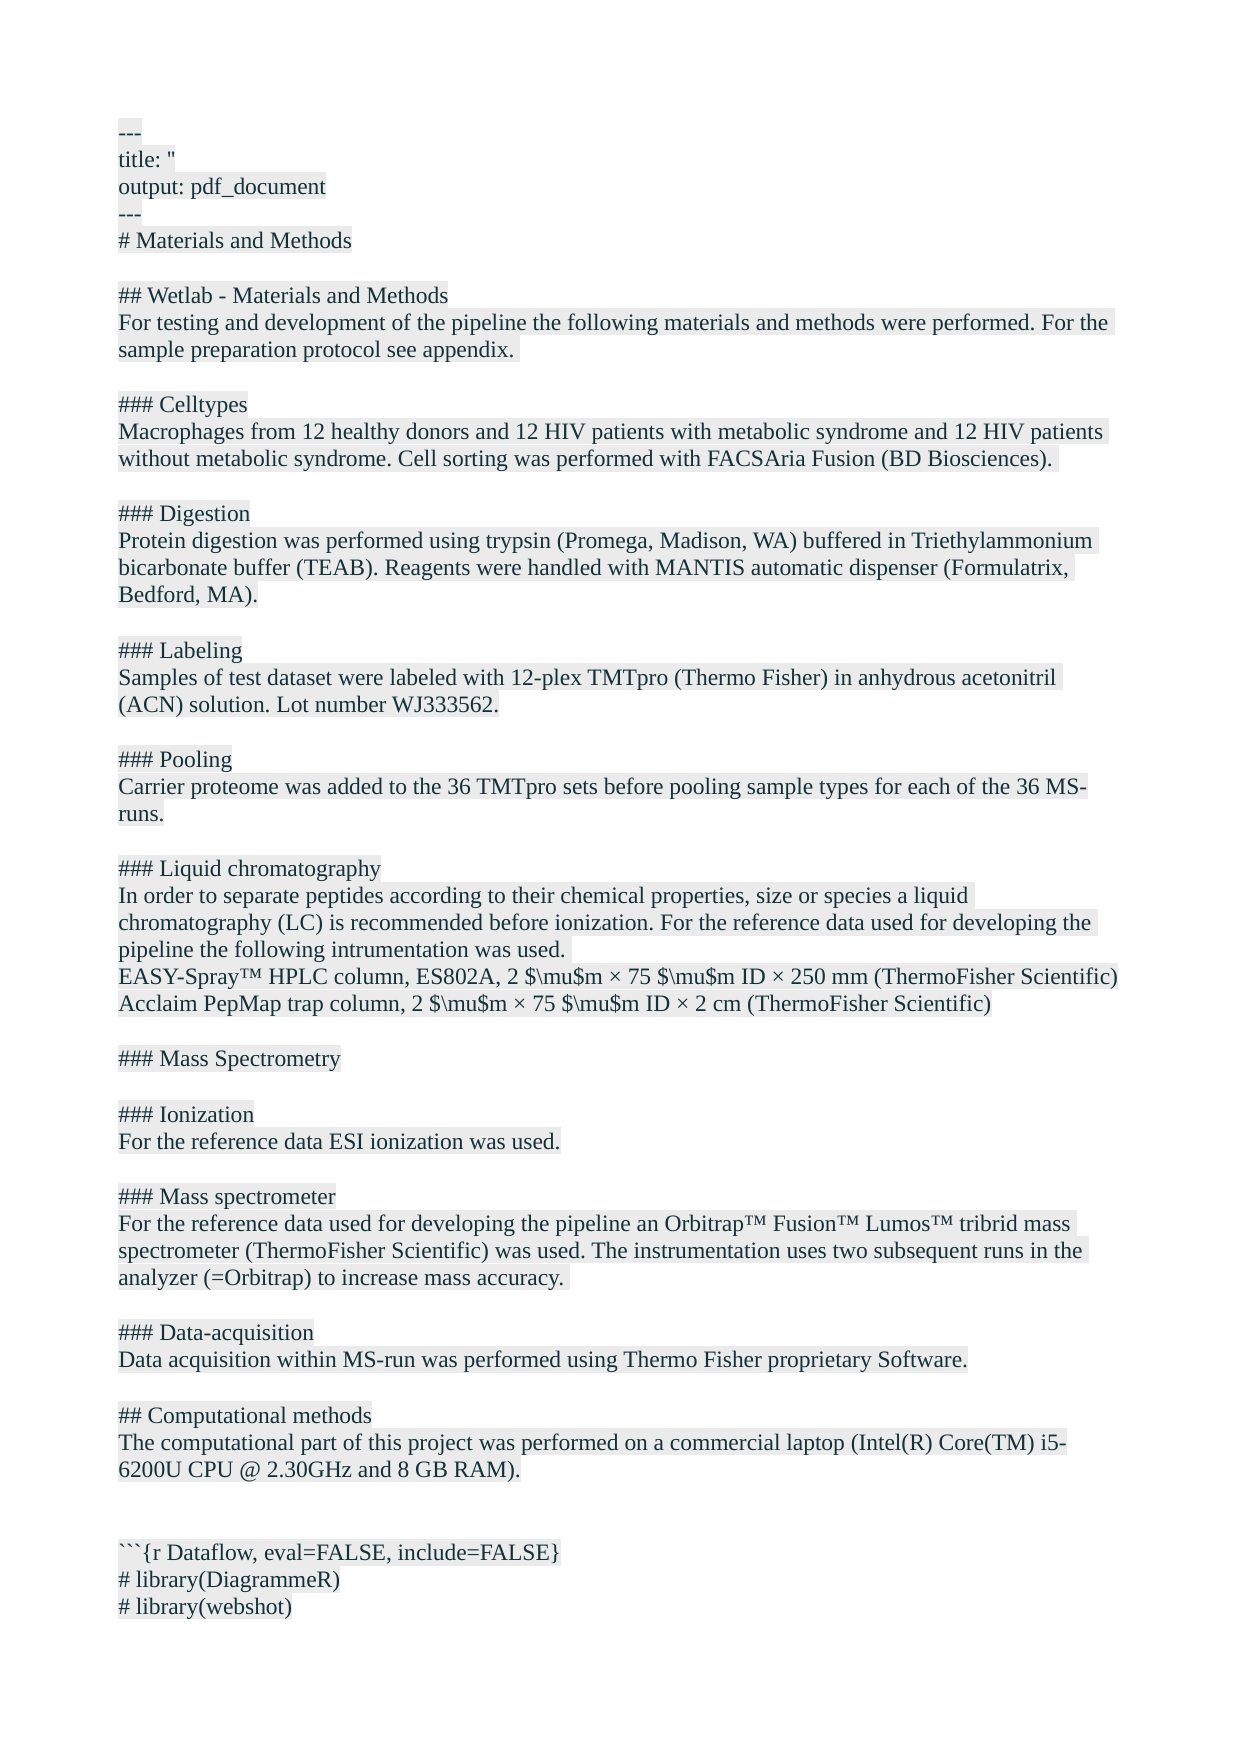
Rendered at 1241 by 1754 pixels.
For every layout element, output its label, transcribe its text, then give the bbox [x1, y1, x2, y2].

text ### Labeling [118, 636, 1122, 663]
text ### Mass Spectrometry [118, 1045, 1122, 1072]
text Protein digestion was performed using trypsin (Promega, Madison, WA) buffered in Triethylammonium bicarbonate buffer (TEAB). Reagents were handled with MANTIS automatic dispenser (Formulatrix, Bedford, MA). [118, 527, 1122, 608]
text --- [118, 118, 1122, 145]
text ## Wetlab - Materials and Methods [118, 281, 1122, 308]
text # library(webshot) [118, 1593, 1122, 1619]
text title: '' [118, 145, 1122, 172]
text The computational part of this project was performed on a commercial laptop (Intel(R) Core(TM) i5-6200U CPU @ 2.30GHz and 8 GB RAM). [118, 1428, 1122, 1482]
text Acclaim PepMap trap column, 2 $\mu$m × 75 $\mu$m ID × 2 cm (ThermoFisher Scientific) [118, 989, 1122, 1017]
text For the reference data ESI ionization was used. [118, 1127, 1122, 1154]
text --- [118, 199, 1122, 226]
text ### Data-acquisition [118, 1319, 1122, 1346]
text ### Pooling [118, 745, 1122, 772]
text ### Digestion [118, 500, 1122, 527]
text Samples of test dataset were labeled with 12-plex TMTpro (Thermo Fisher) in anhydrous acetonitril (ACN) solution. Lot number WJ333562. [118, 663, 1122, 717]
text Carrier proteome was added to the 36 TMTpro sets before pooling sample types for each of the 36 MS-runs. [118, 772, 1122, 826]
text ### Celltypes [118, 391, 1122, 418]
text Macrophages from 12 healthy donors and 12 HIV patients with metabolic syndrome and 12 HIV patients without metabolic syndrome. Cell sorting was performed with FACSAria Fusion (BD Biosciences). [118, 418, 1122, 472]
text ### Ionization [118, 1100, 1122, 1127]
text ```{r Dataflow, eval=FALSE, include=FALSE} [118, 1539, 1122, 1566]
text Data acquisition within MS-run was performed using Thermo Fisher proprietary Software. [118, 1346, 1122, 1373]
text For testing and development of the pipeline the following materials and methods were performed. For the sample preparation protocol see appendix. [118, 308, 1122, 362]
text # Materials and Methods [118, 226, 1122, 253]
text ## Computational methods [118, 1401, 1122, 1428]
text EASY-Spray™ HPLC column, ES802A, 2 $\mu$m × 75 $\mu$m ID × 250 mm (ThermoFisher Scientific) [118, 963, 1122, 989]
text In order to separate peptides according to their chemical properties, size or species a liquid chromatography (LC) is recommended before ionization. For the reference data used for developing the pipeline the following intrumentation was used. [118, 882, 1122, 963]
text output: pdf_document [118, 172, 1122, 199]
text For the reference data used for developing the pipeline an Orbitrap™ Fusion™ Lumos™ tribrid mass spectrometer (ThermoFisher Scientific) was used. The instrumentation uses two subsequent runs in the analyzer (=Orbitrap) to increase mass accuracy. [118, 1209, 1122, 1290]
text ### Liquid chromatography [118, 855, 1122, 882]
text ### Mass spectrometer [118, 1182, 1122, 1209]
text # library(DiagrammeR) [118, 1566, 1122, 1593]
